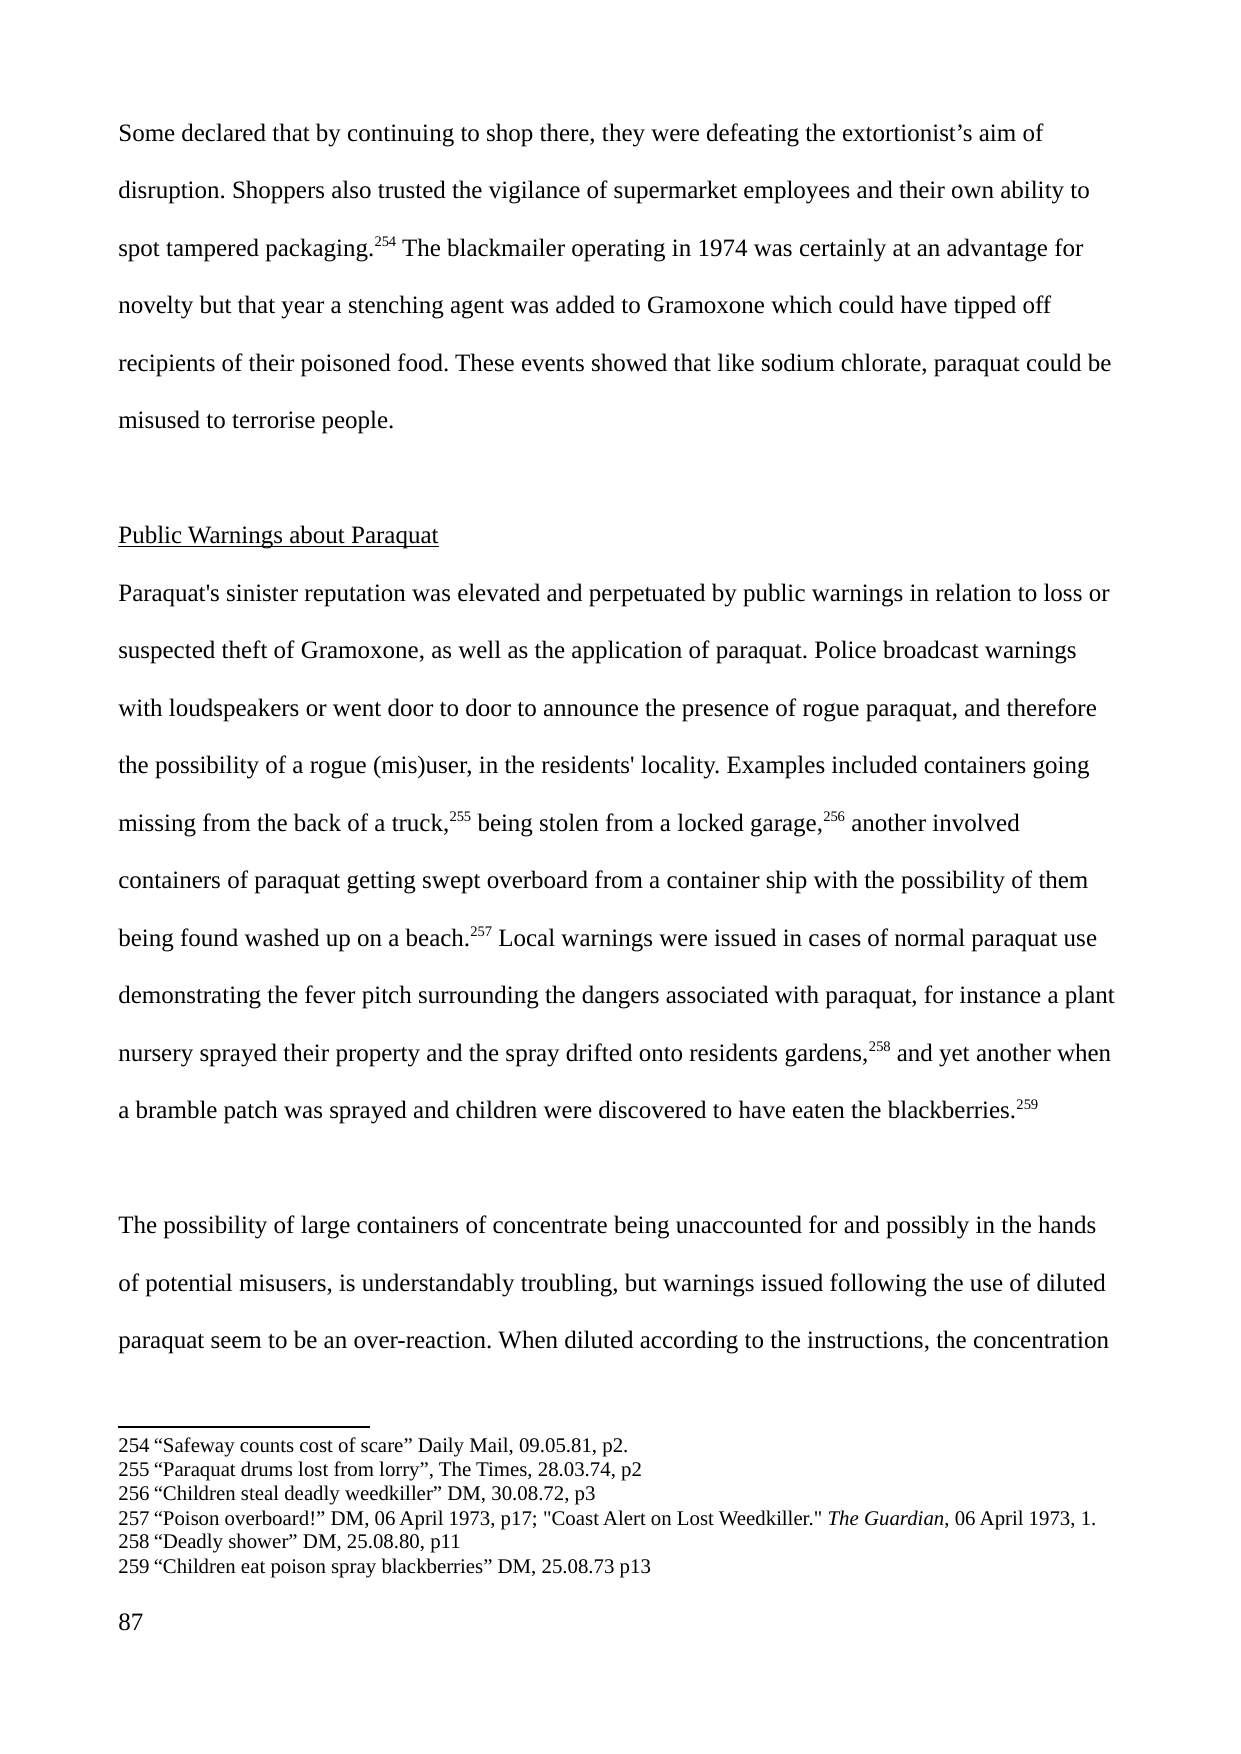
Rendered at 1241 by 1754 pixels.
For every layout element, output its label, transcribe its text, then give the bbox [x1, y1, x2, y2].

text “Children steal deadly weedkiller” DM, 30.08.72, p3 [118, 1481, 1122, 1505]
text Some declared that by continuing to shop there, they were defeating the extortionist’s aim of disruption. Shoppers also trusted the vigilance of supermarket employees and their own ability to spot tampered packaging. The blackmailer operating in 1974 was certainly at an advantage for novelty but that year a stenching agent was added to Gramoxone which could have tipped off recipients of their poisoned food. These events showed that like sodium chlorate, paraquat could be misused to terrorise people. [118, 118, 1122, 434]
text “Poison overboard!” DM, 06 April 1973, p17; "Coast Alert on Lost Weedkiller." The Guardian, 06 April 1973, 1. [118, 1505, 1122, 1529]
text Paraquat's sinister reputation was elevated and perpetuated by public warnings in relation to loss or suspected theft of Gramoxone, as well as the application of paraquat. Police broadcast warnings with loudspeakers or went door to door to announce the presence of rogue paraquat, and therefore the possibility of a rogue (mis)user, in the residents' locality. Examples included containers going missing from the back of a truck, being stolen from a locked garage, another involved containers of paraquat getting swept overboard from a container ship with the possibility of them being found washed up on a beach. Local warnings were issued in cases of normal paraquat use demonstrating the fever pitch surrounding the dangers associated with paraquat, for instance a plant nursery sprayed their property and the spray drifted onto residents gardens, and yet another when a bramble patch was sprayed and children were discovered to have eaten the blackberries. [118, 578, 1122, 1124]
text “Safeway counts cost of scare” Daily Mail, 09.05.81, p2. [118, 1433, 1122, 1457]
text Public Warnings about Paraquat [118, 521, 1122, 549]
text “Deadly shower” DM, 25.08.80, p11 [118, 1529, 1122, 1553]
text “Paraquat drums lost from lorry”, The Times, 28.03.74, p2 [118, 1457, 1122, 1481]
text “Children eat poison spray blackberries” DM, 25.08.73 p13 [118, 1553, 1122, 1578]
text The possibility of large containers of concentrate being unaccounted for and possibly in the hands of potential misusers, is understandably troubling, but warnings issued following the use of diluted paraquat seem to be an over-reaction. When diluted according to the instructions, the concentration [118, 1211, 1122, 1354]
